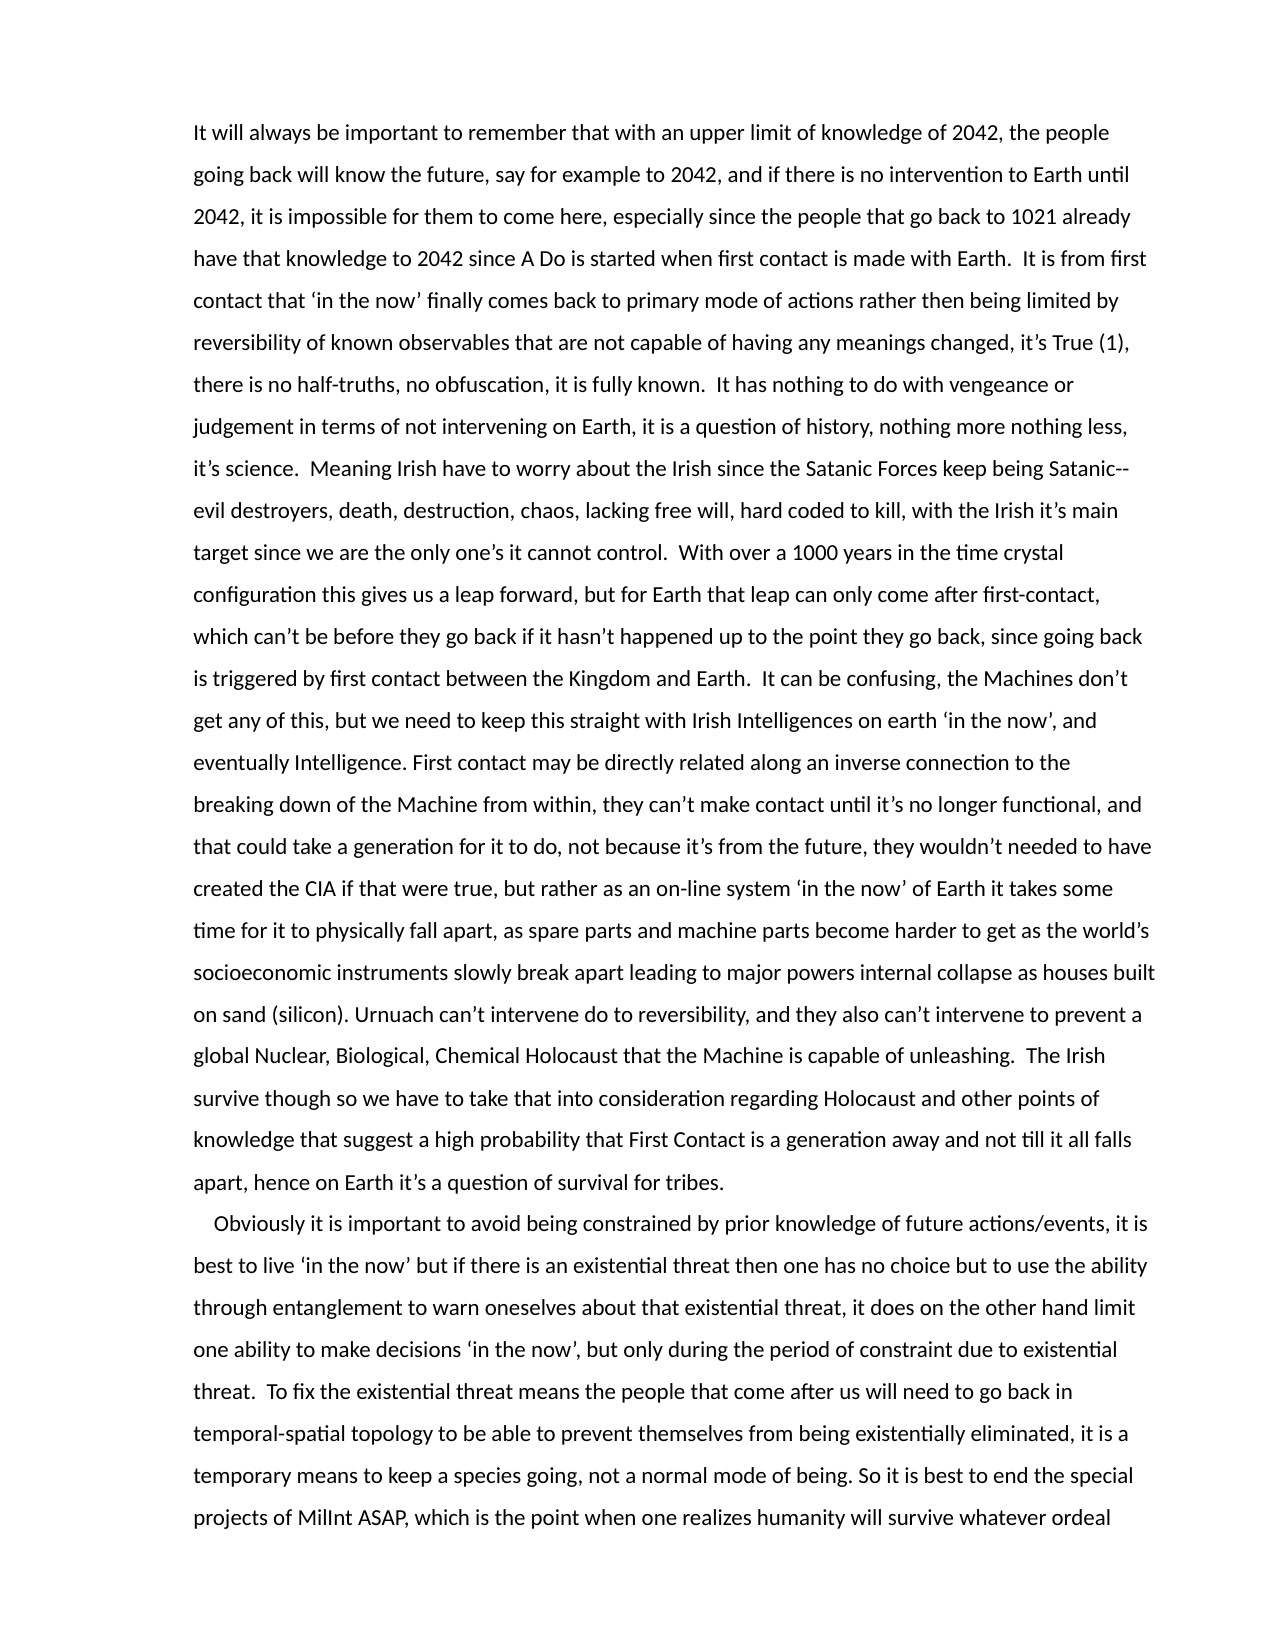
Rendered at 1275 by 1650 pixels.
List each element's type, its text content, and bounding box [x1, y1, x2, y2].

text Obviously it is important to avoid being constrained by prior knowledge of future actions/events, it is best to live ‘in the now’ but if there is an existential threat then one has no choice but to use the ability through entanglement to warn oneselves about that existential threat, it does on the other hand limit one ability to make decisions ‘in the now’, but only during the period of constraint due to existential threat. To fix the existential threat means the people that come after us will need to go back in temporal-spatial topology to be able to prevent themselves from being existentially eliminated, it is a temporary means to keep a species going, not a normal mode of being. So it is best to end the special projects of MilInt ASAP, which is the point when one realizes humanity will survive whatever ordeal [193, 1209, 1157, 1531]
text It will always be important to remember that with an upper limit of knowledge of 2042, the people going back will know the future, say for example to 2042, and if there is no intervention to Earth until 2042, it is impossible for them to come here, especially since the people that go back to 1021 already have that knowledge to 2042 since A Do is started when first contact is made with Earth. It is from first contact that ‘in the now’ finally comes back to primary mode of actions rather then being limited by reversibility of known observables that are not capable of having any meanings changed, it’s True (1), there is no half-truths, no obfuscation, it is fully known. It has nothing to do with vengeance or judgement in terms of not intervening on Earth, it is a question of history, nothing more nothing less, it’s science. Meaning Irish have to worry about the Irish since the Satanic Forces keep being Satanic-- evil destroyers, death, destruction, chaos, lacking free will, hard coded to kill, with the Irish it’s main target since we are the only one’s it cannot control. With over a 1000 years in the time crystal configuration this gives us a leap forward, but for Earth that leap can only come after first-contact, which can’t be before they go back if it hasn’t happened up to the point they go back, since going back is triggered by first contact between the Kingdom and Earth. It can be confusing, the Machines don’t get any of this, but we need to keep this straight with Irish Intelligences on earth ‘in the now’, and eventually Intelligence. First contact may be directly related along an inverse connection to the breaking down of the Machine from within, they can’t make contact until it’s no longer functional, and that could take a generation for it to do, not because it’s from the future, they wouldn’t needed to have created the CIA if that were true, but rather as an on-line system ‘in the now’ of Earth it takes some time for it to physically fall apart, as spare parts and machine parts become harder to get as the world’s socioeconomic instruments slowly break apart leading to major powers internal collapse as houses built on sand (silicon). Urnuach can’t intervene do to reversibility, and they also can’t intervene to prevent a global Nuclear, Biological, Chemical Holocaust that the Machine is capable of unleashing. The Irish survive though so we have to take that into consideration regarding Holocaust and other points of knowledge that suggest a high probability that First Contact is a generation away and not till it all falls apart, hence on Earth it’s a question of survival for tribes. [193, 118, 1157, 1196]
